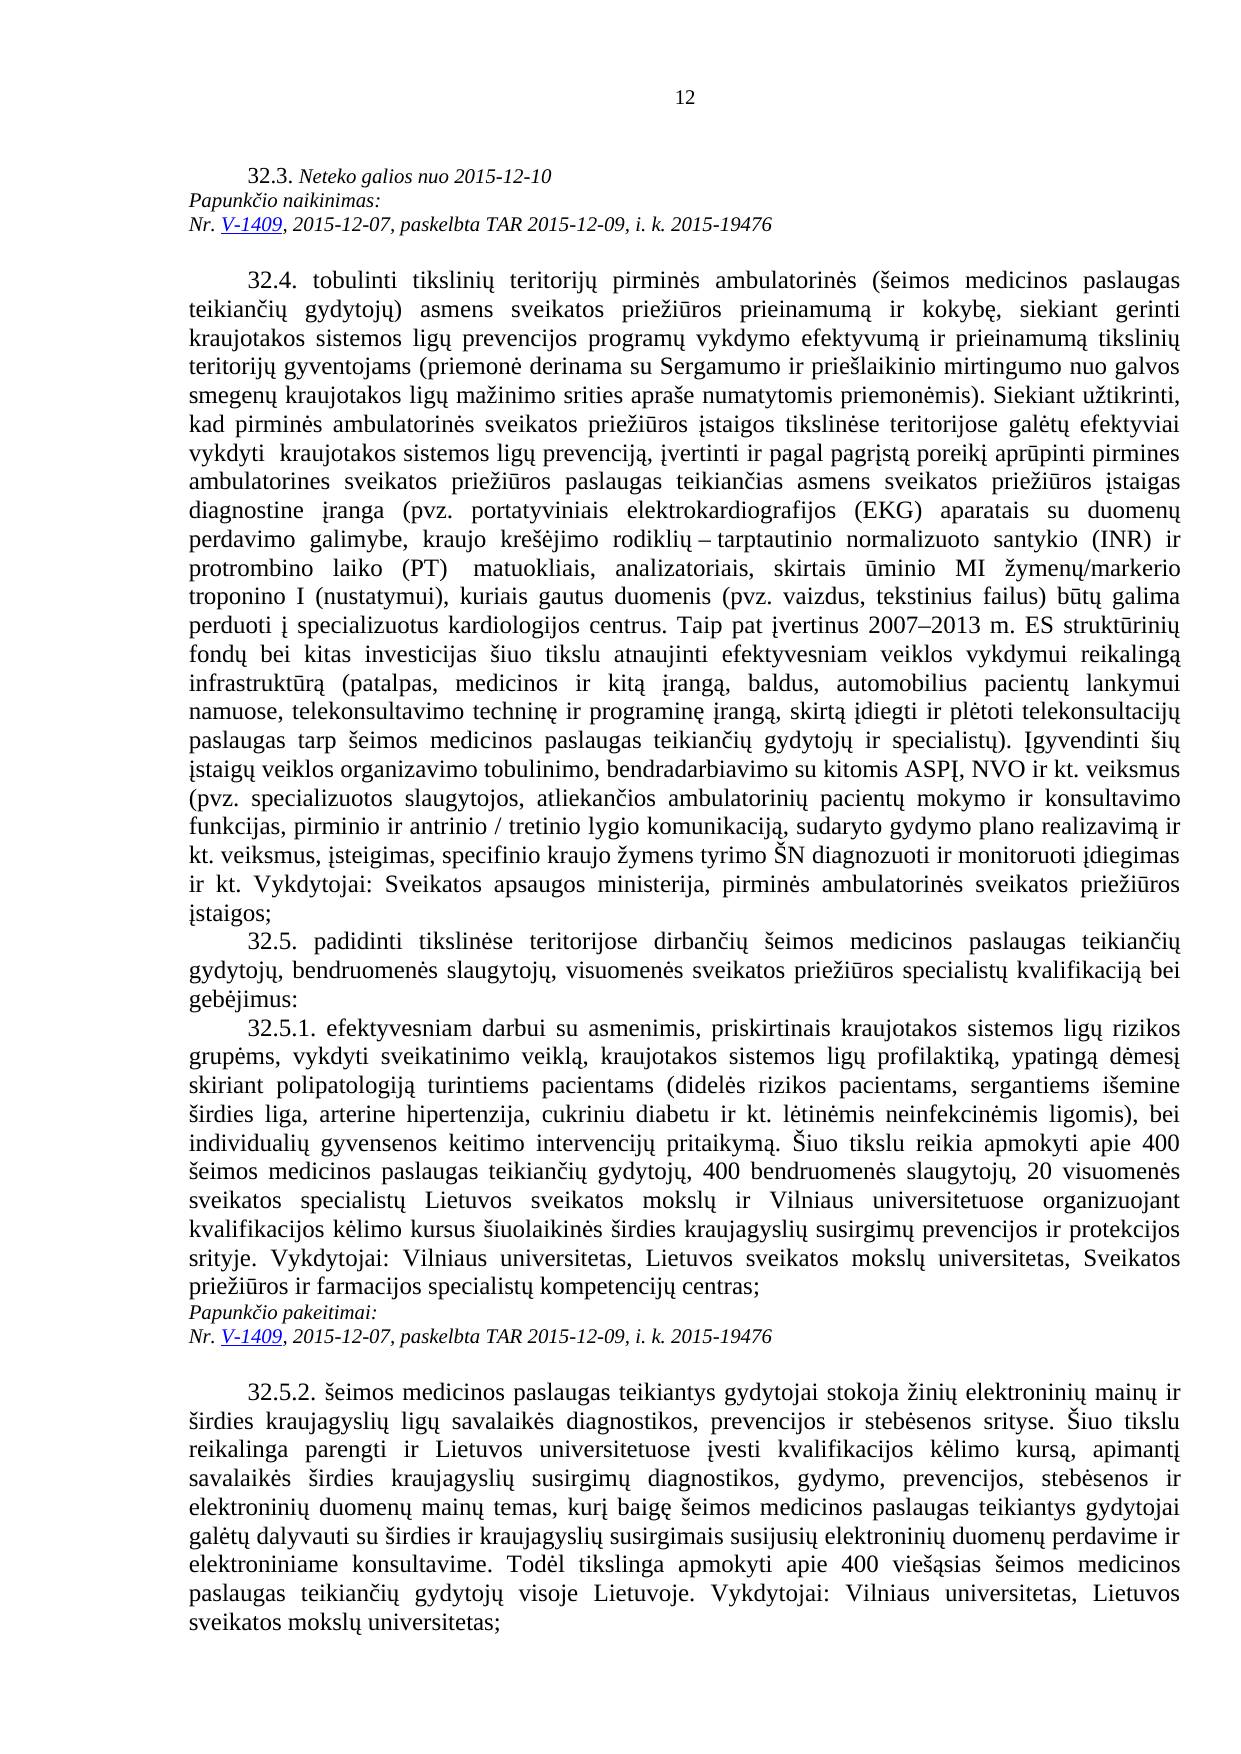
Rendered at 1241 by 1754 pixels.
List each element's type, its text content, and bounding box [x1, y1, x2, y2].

text 32.4. tobulinti tikslinių teritorijų pirminės ambulatorinės (šeimos medicinos paslaugas teikiančių gydytojų) asmens sveikatos priežiūros prieinamumą ir kokybę, siekiant gerinti kraujotakos sistemos ligų prevencijos programų vykdymo efektyvumą ir prieinamumą tikslinių teritorijų gyventojams (priemonė derinama su Sergamumo ir priešlaikinio mirtingumo nuo galvos smegenų kraujotakos ligų mažinimo srities apraše numatytomis priemonėmis). Siekiant užtikrinti, kad pirminės ambulatorinės sveikatos priežiūros įstaigos tikslinėse teritorijose galėtų efektyviai vykdyti kraujotakos sistemos ligų prevenciją, įvertinti ir pagal pagrįstą poreikį aprūpinti pirmines ambulatorines sveikatos priežiūros paslaugas teikiančias asmens sveikatos priežiūros įstaigas diagnostine įranga (pvz. portatyviniais elektrokardiografijos (EKG) aparatais su duomenų perdavimo galimybe, kraujo krešėjimo rodiklių – tarptautinio normalizuoto santykio (INR) ir protrombino laiko (PT) matuokliais, analizatoriais, skirtais ūminio MI žymenų/markerio troponino I (nustatymui), kuriais gautus duomenis (pvz. vaizdus, tekstinius failus) būtų galima perduoti į specializuotus kardiologijos centrus. Taip pat įvertinus 2007–2013 m. ES struktūrinių fondų bei kitas investicijas šiuo tikslu atnaujinti efektyvesniam veiklos vykdymui reikalingą infrastruktūrą (patalpas, medicinos ir kitą įrangą, baldus, automobilius pacientų lankymui namuose, telekonsultavimo techninę ir programinę įrangą, skirtą įdiegti ir plėtoti telekonsultacijų paslaugas tarp šeimos medicinos paslaugas teikiančių gydytojų ir specialistų). Įgyvendinti šių įstaigų veiklos organizavimo tobulinimo, bendradarbiavimo su kitomis ASPĮ, NVO ir kt. veiksmus (pvz. specializuotos slaugytojos, atliekančios ambulatorinių pacientų mokymo ir konsultavimo funkcijas, pirminio ir antrinio / tretinio lygio komunikaciją, sudaryto gydymo plano realizavimą ir kt. veiksmus, įsteigimas, specifinio kraujo žymens tyrimo ŠN diagnozuoti ir monitoruoti įdiegimas ir kt. Vykdytojai: Sveikatos apsaugos ministerija, pirminės ambulatorinės sveikatos priežiūros įstaigos; [188, 265, 1181, 926]
text 32.5. padidinti tikslinėse teritorijose dirbančių šeimos medicinos paslaugas teikiančių gydytojų, bendruomenės slaugytojų, visuomenės sveikatos priežiūros specialistų kvalifikaciją bei gebėjimus: [188, 926, 1181, 1013]
text Nr. V-1409, 2015-12-07, paskelbta TAR 2015-12-09, i. k. 2015-19476 [188, 212, 1181, 236]
text 32.5.1. efektyvesniam darbui su asmenimis, priskirtinais kraujotakos sistemos ligų rizikos grupėms, vykdyti sveikatinimo veiklą, kraujotakos sistemos ligų profilaktiką, ypatingą dėmesį skiriant polipatologiją turintiems pacientams (didelės rizikos pacientams, sergantiems išemine širdies liga, arterine hipertenzija, cukriniu diabetu ir kt. lėtinėmis neinfekcinėmis ligomis), bei individualių gyvensenos keitimo intervencijų pritaikymą. Šiuo tikslu reikia apmokyti apie 400 šeimos medicinos paslaugas teikiančių gydytojų, 400 bendruomenės slaugytojų, 20 visuomenės sveikatos specialistų Lietuvos sveikatos mokslų ir Vilniaus universitetuose organizuojant kvalifikacijos kėlimo kursus šiuolaikinės širdies kraujagyslių susirgimų prevencijos ir protekcijos srityje. Vykdytojai: Vilniaus universitetas, Lietuvos sveikatos mokslų universitetas, Sveikatos priežiūros ir farmacijos specialistų kompetencijų centras; [188, 1013, 1181, 1300]
text 32.5.2. šeimos medicinos paslaugas teikiantys gydytojai stokoja žinių elektroninių mainų ir širdies kraujagyslių ligų savalaikės diagnostikos, prevencijos ir stebėsenos srityse. Šiuo tikslu reikalinga parengti ir Lietuvos universitetuose įvesti kvalifikacijos kėlimo kursą, apimantį savalaikės širdies kraujagyslių susirgimų diagnostikos, gydymo, prevencijos, stebėsenos ir elektroninių duomenų mainų temas, kurį baigę šeimos medicinos paslaugas teikiantys gydytojai galėtų dalyvauti su širdies ir kraujagyslių susirgimais susijusių elektroninių duomenų perdavime ir elektroniniame konsultavime. Todėl tikslinga apmokyti apie 400 viešąsias šeimos medicinos paslaugas teikiančių gydytojų visoje Lietuvoje. Vykdytojai: Vilniaus universitetas, Lietuvos sveikatos mokslų universitetas; [188, 1377, 1181, 1636]
text Nr. V-1409, 2015-12-07, paskelbta TAR 2015-12-09, i. k. 2015-19476 [188, 1324, 1181, 1348]
text Papunkčio pakeitimai: [188, 1300, 1181, 1324]
text Papunkčio naikinimas: [188, 188, 1181, 212]
text 32.3. Neteko galios nuo 2015-12-10 [188, 162, 1181, 188]
